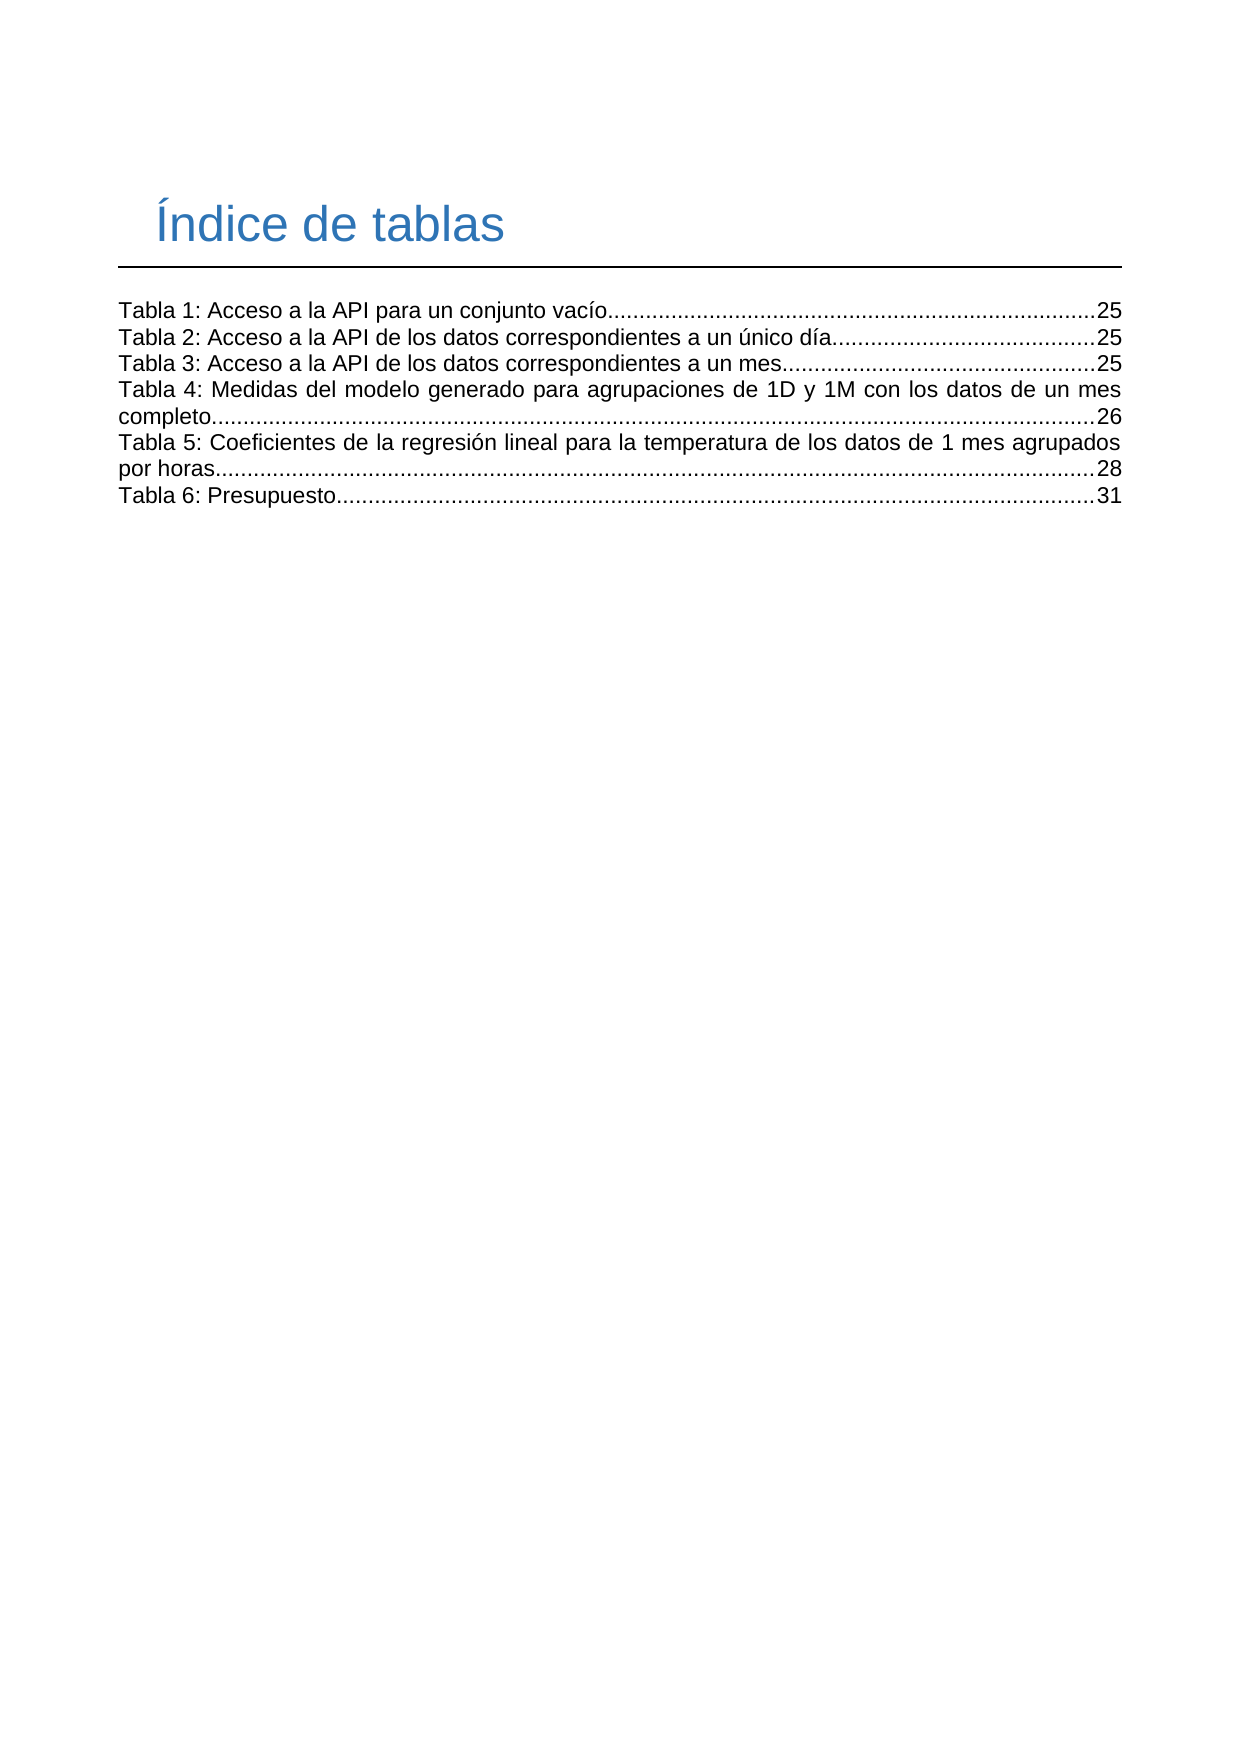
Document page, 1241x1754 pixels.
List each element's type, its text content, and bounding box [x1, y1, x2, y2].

text Tabla 5: Coeficientes de la regresión lineal para la temperatura de los datos de 1 mes agrupados por horas 28 [118, 429, 1122, 482]
text Tabla 2: Acceso a la API de los datos correspondientes a un único día 25 [118, 323, 1122, 350]
text Tabla 3: Acceso a la API de los datos correspondientes a un mes 25 [118, 350, 1122, 376]
text Tabla 4: Medidas del modelo generado para agrupaciones de 1D y 1M con los datos de un mes completo. 26 [118, 376, 1122, 429]
text Tabla 1: Acceso a la API para un conjunto vacío 25 [118, 297, 1122, 323]
subtitle Índice de tablas [156, 194, 1122, 252]
text Tabla 6: Presupuesto 31 [118, 482, 1122, 508]
